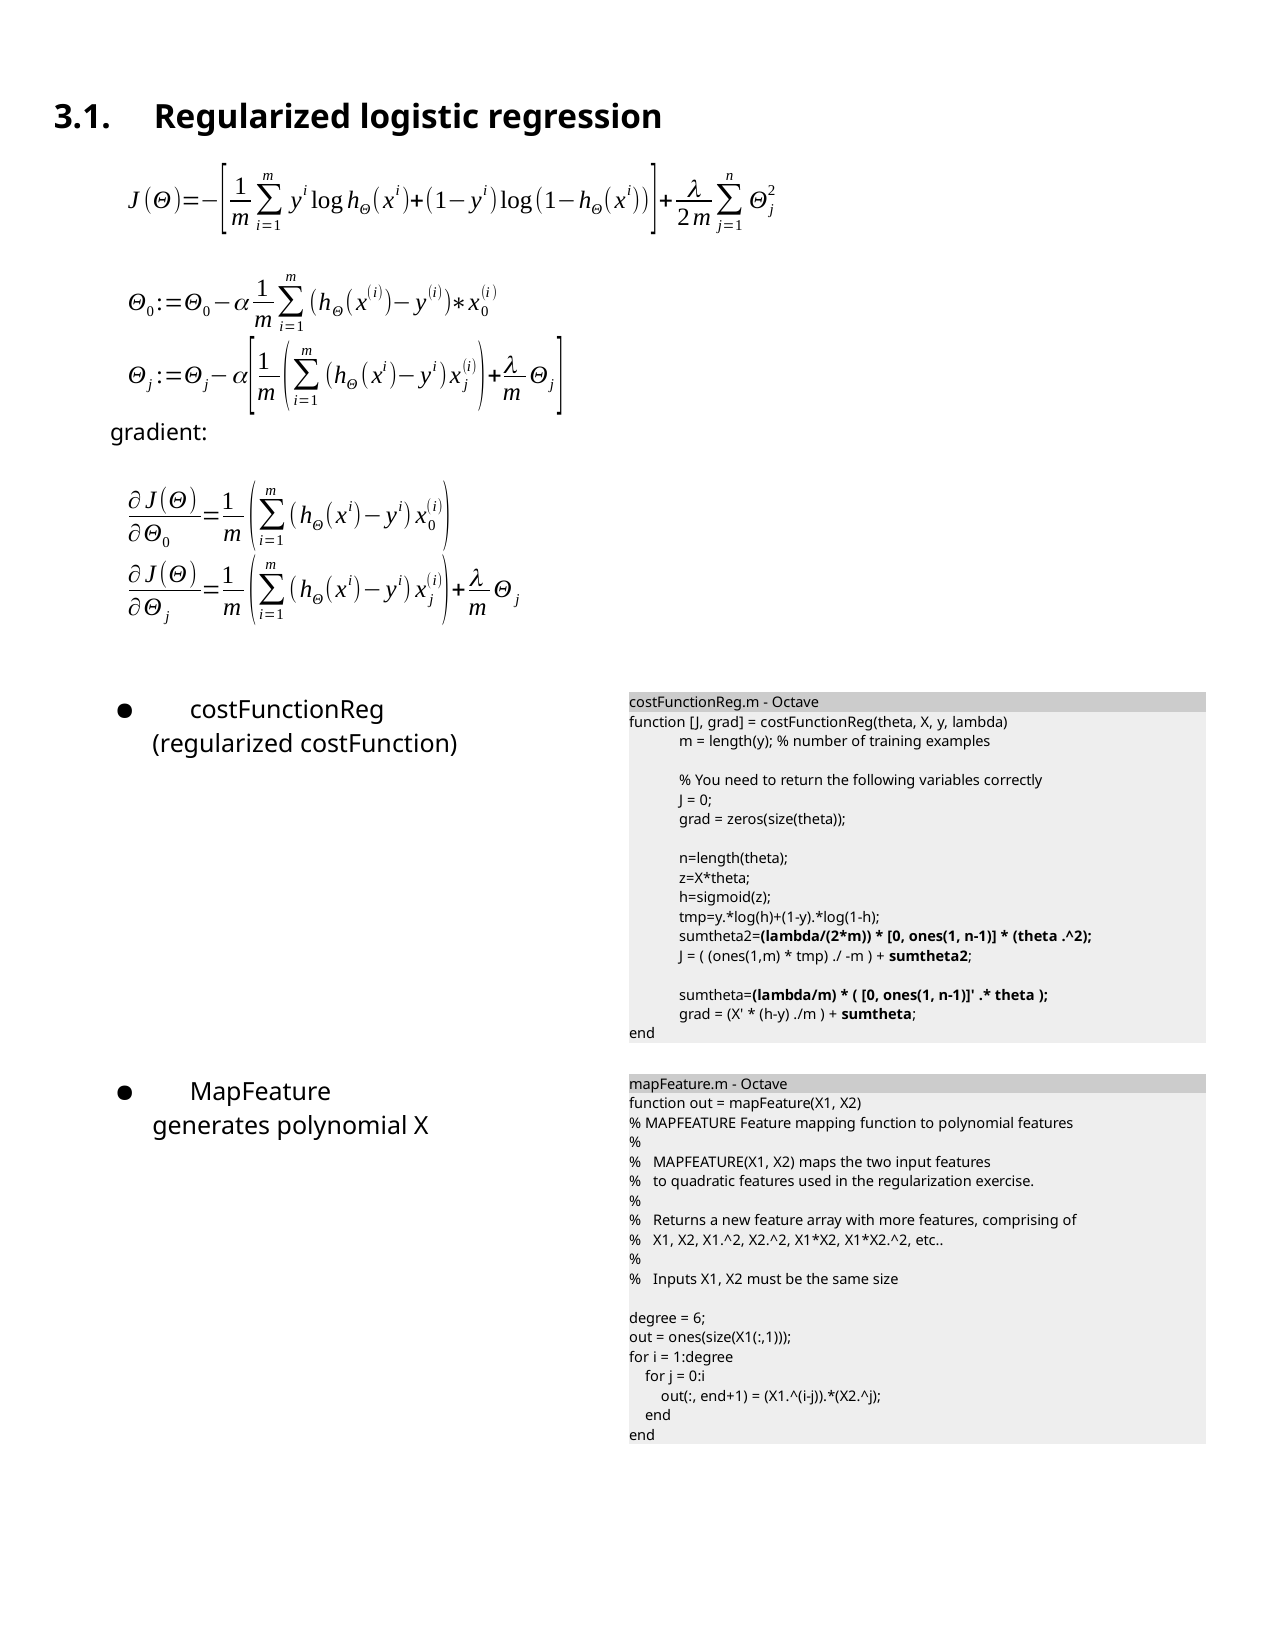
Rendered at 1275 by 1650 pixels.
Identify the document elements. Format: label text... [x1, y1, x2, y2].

text gradient: [110, 416, 1206, 447]
subtitle Regularized logistic regression [53, 93, 1206, 139]
table_header MapFeature generates polynomial X [115, 1074, 629, 1444]
table_header costFunctionReg (regularized costFunction) [115, 692, 629, 1043]
